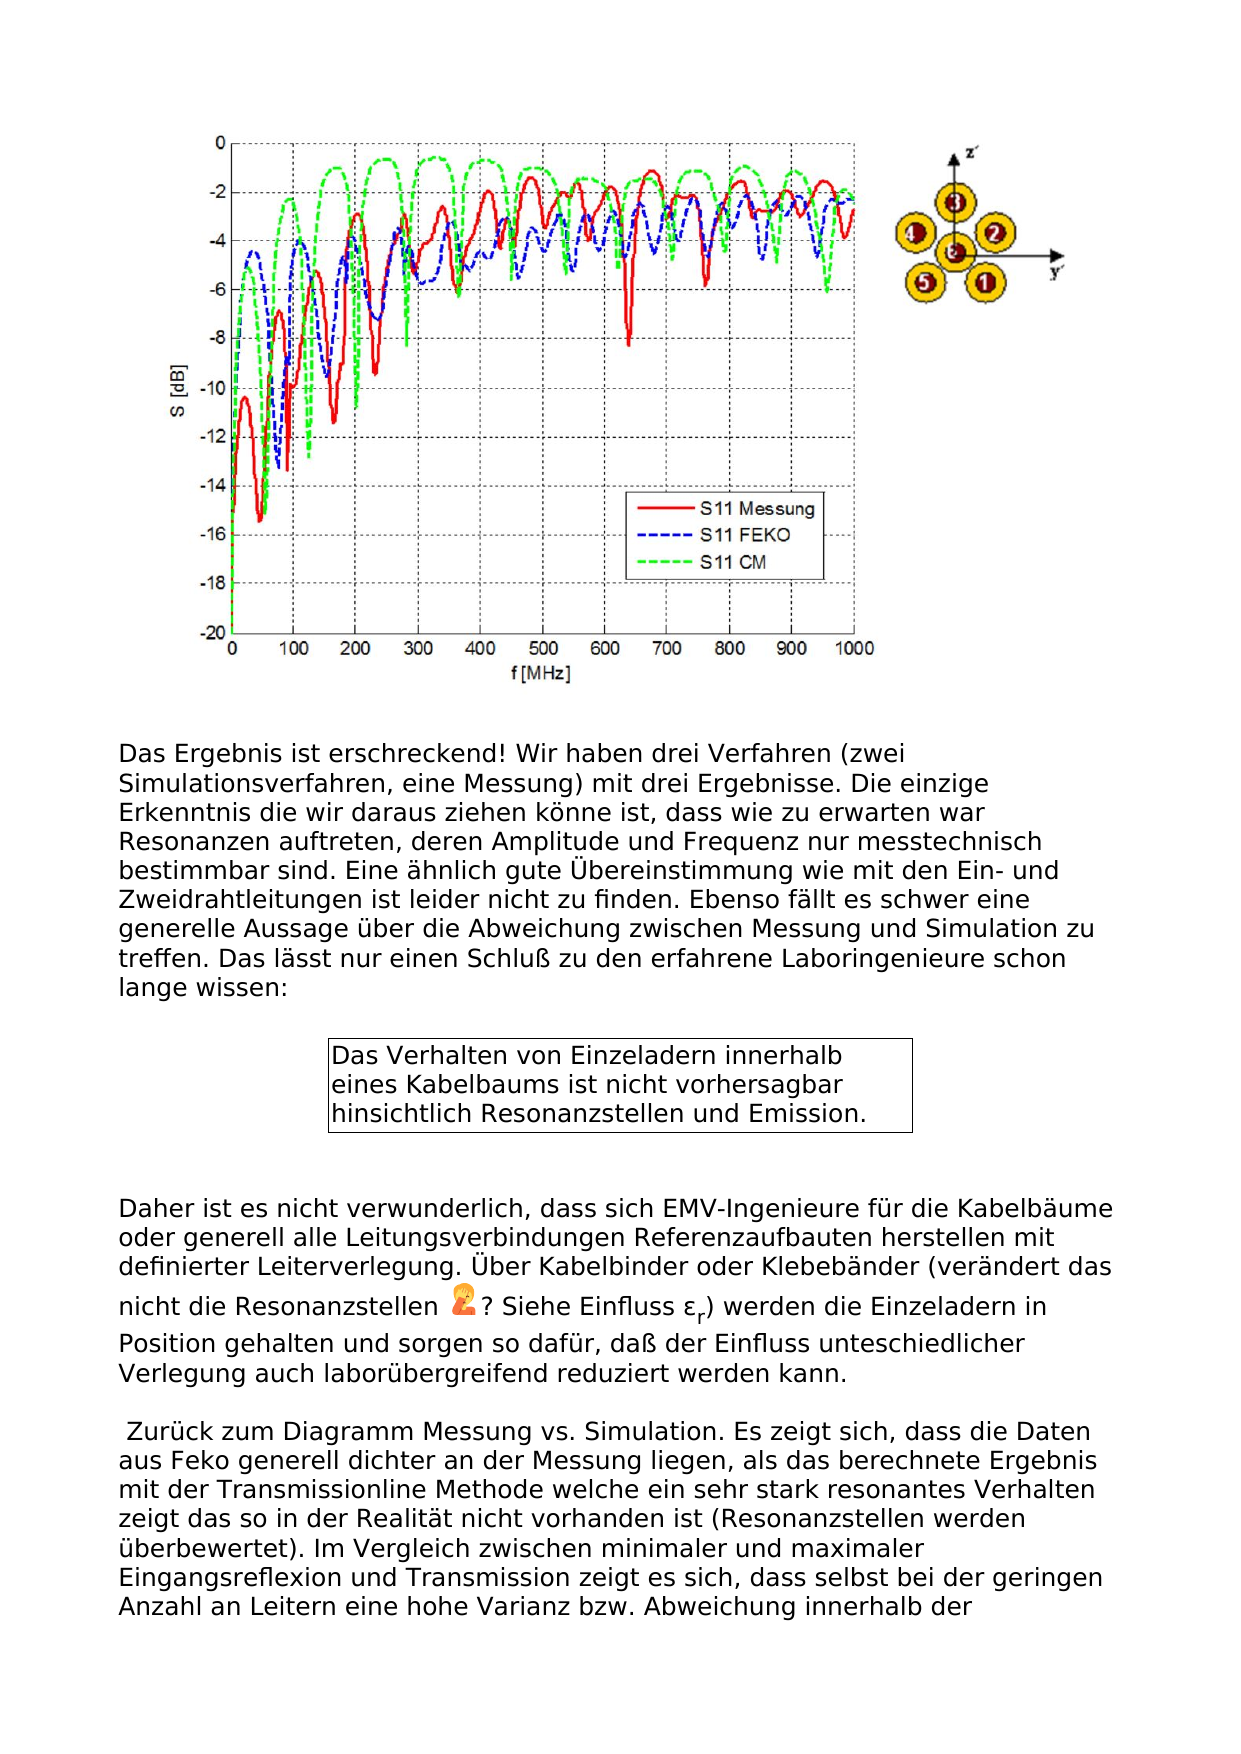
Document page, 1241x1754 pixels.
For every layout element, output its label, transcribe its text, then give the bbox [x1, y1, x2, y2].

table_header Das Verhalten von Einzeladern innerhalb eines Kabelbaums ist nicht vorhersagbar hinsichtlich Resonanzstellen und Emission. [329, 1039, 912, 1132]
picture [151, 118, 1089, 698]
text Daher ist es nicht verwunderlich, dass sich EMV-Ingenieure für die Kabelbäume oder generell alle Leitungsverbindungen Referenzaufbauten herstellen mit definierter Leiterverlegung. Über Kabelbinder oder Klebebänder (verändert das nicht die Resonanzstellen ? Siehe Einfluss εr) werden die Einzeladern in Position gehalten und sorgen so dafür, daß der Einfluss unteschiedlicher Verlegung auch laborübergreifend reduziert werden kann. Zurück zum Diagramm Messung vs. Simulation. Es zeigt sich, dass die Daten aus Feko generell dichter an der Messung liegen, als das berechnete Ergebnis mit der Transmissionline Methode welche ein sehr stark resonantes Verhalten zeigt das so in der Realität nicht vorhanden ist (Resonanzstellen werden überbewertet). Im Vergleich zwischen minimaler und maximaler Eingangsreflexion und Transmission zeigt es sich, dass selbst bei der geringen Anzahl an Leitern eine hohe Varianz bzw. Abweichung innerhalb der [118, 1194, 1122, 1621]
text Das Ergebnis ist erschreckend! Wir haben drei Verfahren (zwei Simulationsverfahren, eine Messung) mit drei Ergebnisse. Die einzige Erkenntnis die wir daraus ziehen könne ist, dass wie zu erwarten war Resonanzen auftreten, deren Amplitude und Frequenz nur messtechnisch bestimmbar sind. Eine ähnlich gute Übereinstimmung wie mit den Ein- und Zweidrahtleitungen ist leider nicht zu finden. Ebenso fällt es schwer eine generelle Aussage über die Abweichung zwischen Messung und Simulation zu treffen. Das lässt nur einen Schluß zu den erfahrene Laboringenieure schon lange wissen: [118, 740, 1122, 1002]
